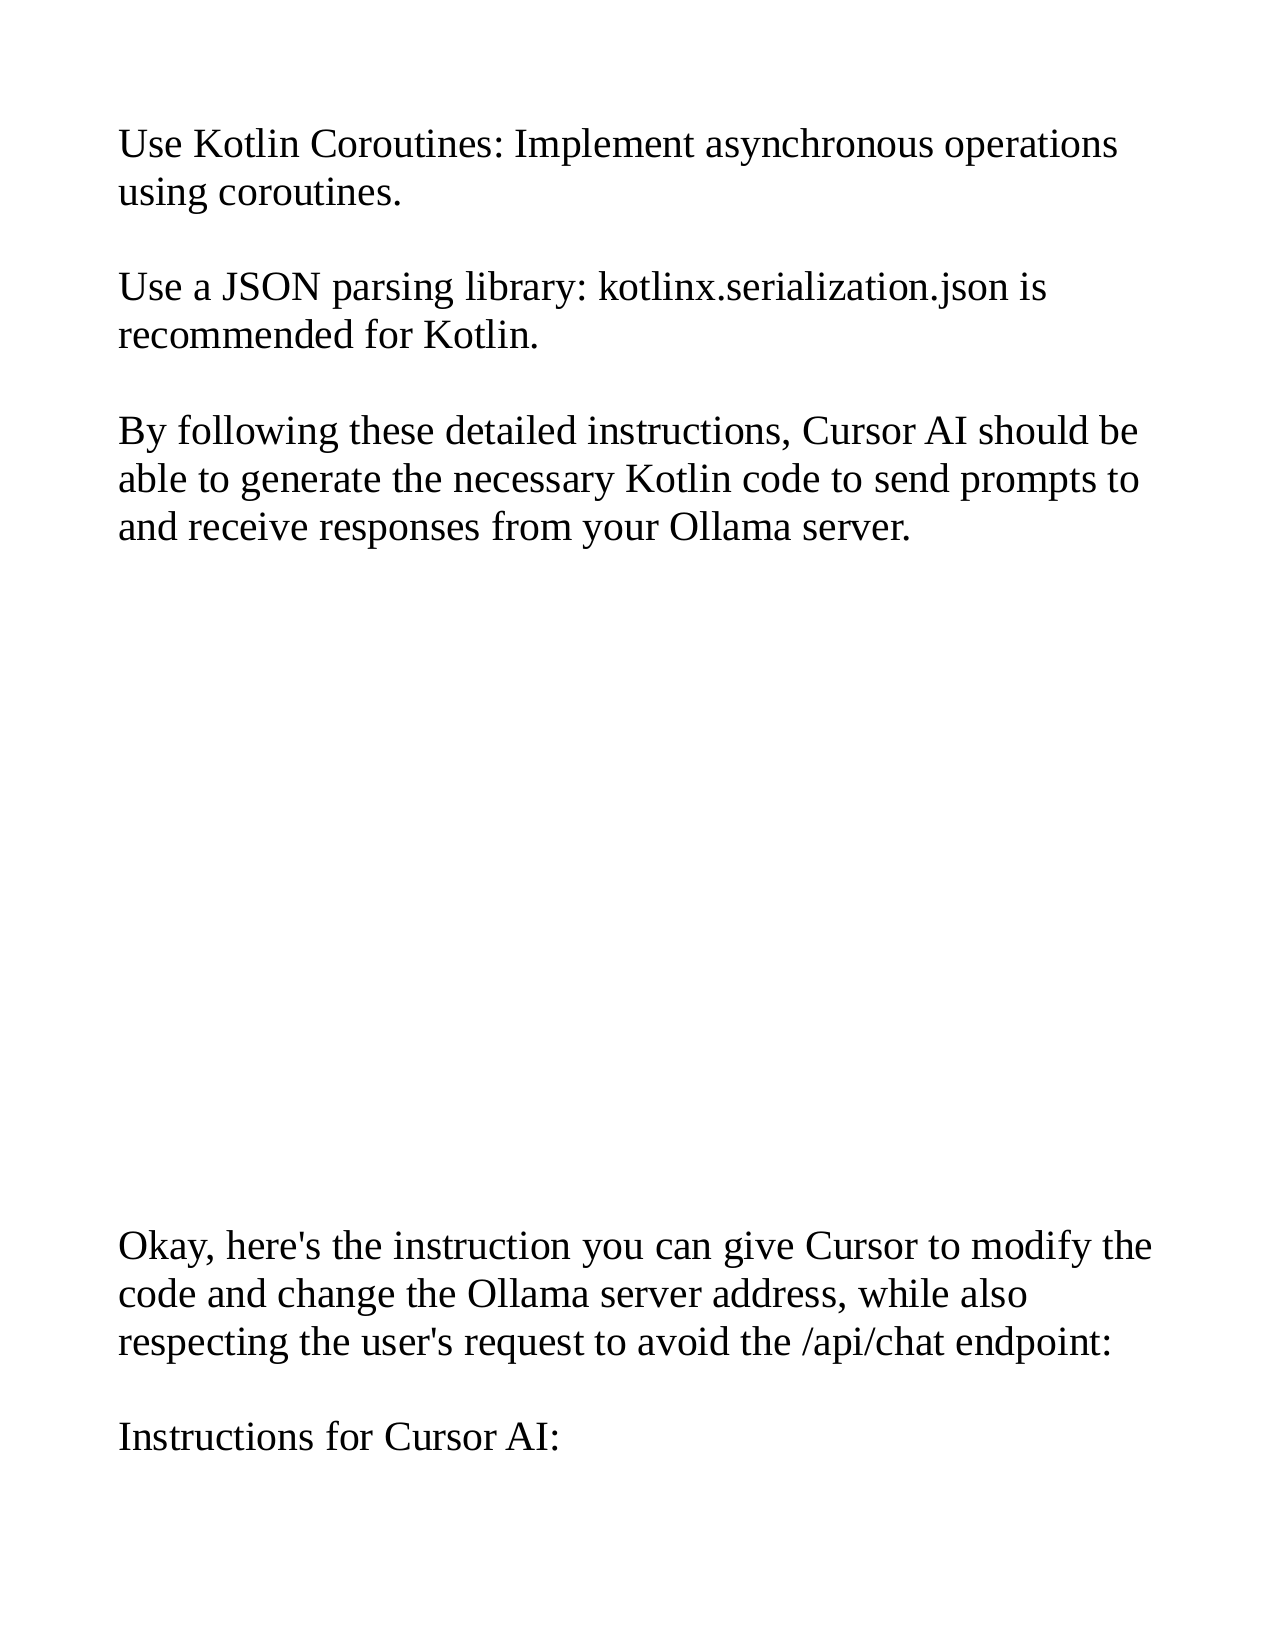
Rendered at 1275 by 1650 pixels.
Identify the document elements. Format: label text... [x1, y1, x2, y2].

text By following these detailed instructions, Cursor AI should be able to generate the necessary Kotlin code to send prompts to and receive responses from your Ollama server. [118, 406, 1157, 549]
text Instructions for Cursor AI: [118, 1412, 1157, 1460]
text Use Kotlin Coroutines: Implement asynchronous operations using coroutines. [118, 118, 1157, 214]
text Use a JSON parsing library: kotlinx.serialization.json is recommended for Kotlin. [118, 262, 1157, 358]
text Okay, here's the instruction you can give Cursor to modify the code and change the Ollama server address, while also respecting the user's request to avoid the /api/chat endpoint: [118, 1220, 1157, 1364]
